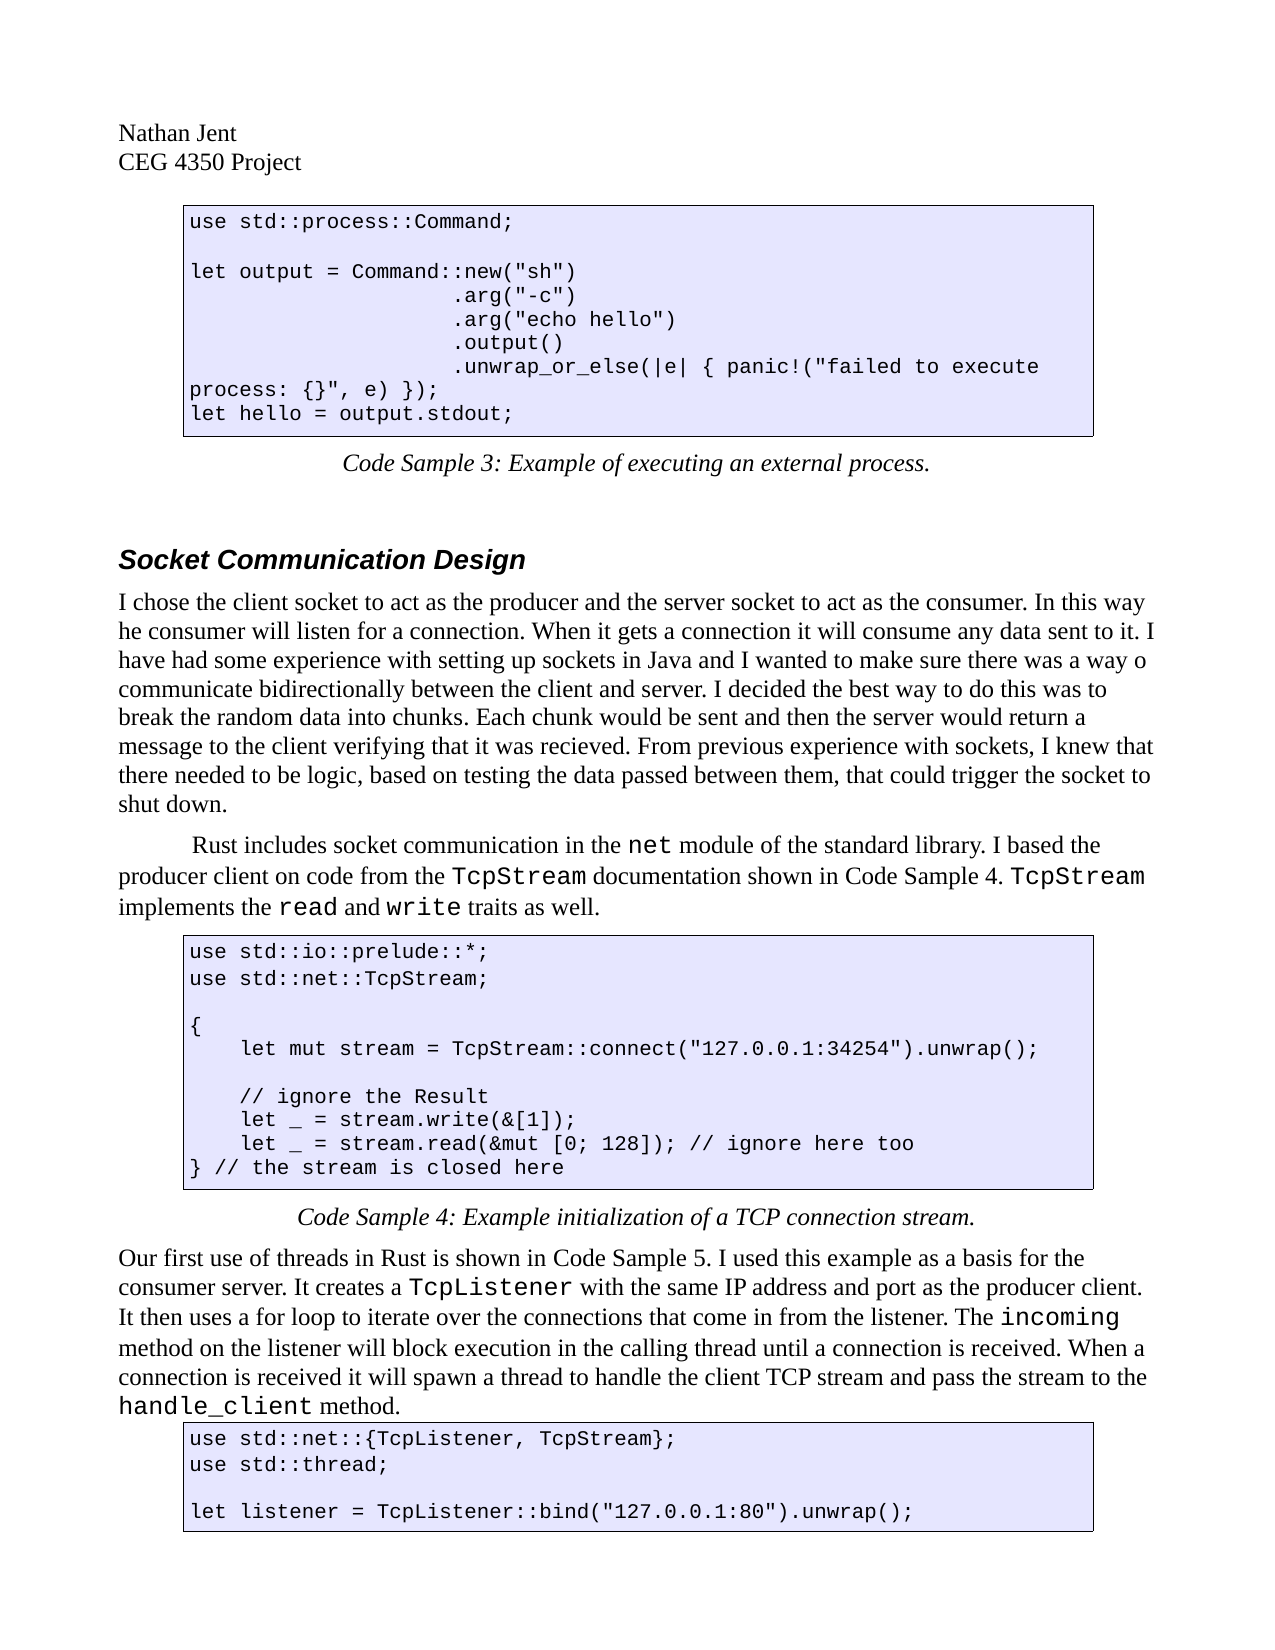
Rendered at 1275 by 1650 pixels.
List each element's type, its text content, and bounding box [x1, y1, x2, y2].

table_header use std::io::prelude::*; use std::net::TcpStream; { let mut stream = TcpStream::connect("127.0.0.1:34254").unwrap(); // ignore the Result let _ = stream.write(&[1]); let _ = stream.read(&mut [0; 128]); // ignore here too } // the stream is closed here [184, 936, 1093, 1189]
table_header use std::net::{TcpListener, TcpStream}; use std::thread; let listener = TcpListener::bind("127.0.0.1:80").unwrap(); [184, 1423, 1093, 1531]
text Code Sample 3: Example of executing an external process. [118, 448, 1157, 477]
text Rust includes socket communication in the net module of the standard library. I based the producer client on code from the TcpStream documentation shown in Code Sample 4. TcpStream implements the read and write traits as well. [118, 830, 1157, 922]
text Our first use of threads in Rust is shown in Code Sample 5. I used this example as a basis for the consumer server. It creates a TcpListener with the same IP address and port as the producer client. It then uses a for loop to iterate over the connections that come in from the listener. The incoming method on the listener will block execution in the calling thread until a connection is received. When a connection is received it will spawn a thread to handle the client TCP stream and pass the stream to the handle_client method. [118, 1243, 1157, 1422]
text I chose the client socket to act as the producer and the server socket to act as the consumer. In this way he consumer will listen for a connection. When it gets a connection it will consume any data sent to it. I have had some experience with setting up sockets in Java and I wanted to make sure there was a way o communicate bidirectionally between the client and server. I decided the best way to do this was to break the random data into chunks. Each chunk would be sent and then the server would return a message to the client verifying that it was recieved. From previous experience with sockets, I knew that there needed to be logic, based on testing the data passed between them, that could trigger the socket to shut down. [118, 587, 1157, 817]
text Code Sample 4: Example initialization of a TCP connection stream. [118, 1202, 1157, 1230]
table_header use std::process::Command; let output = Command::new("sh") .arg("-c") .arg("echo hello") .output() .unwrap_or_else(|e| { panic!("failed to execute process: {}", e) }); let hello = output.stdout; [184, 206, 1093, 436]
subtitle Socket Communication Design [118, 543, 1157, 575]
